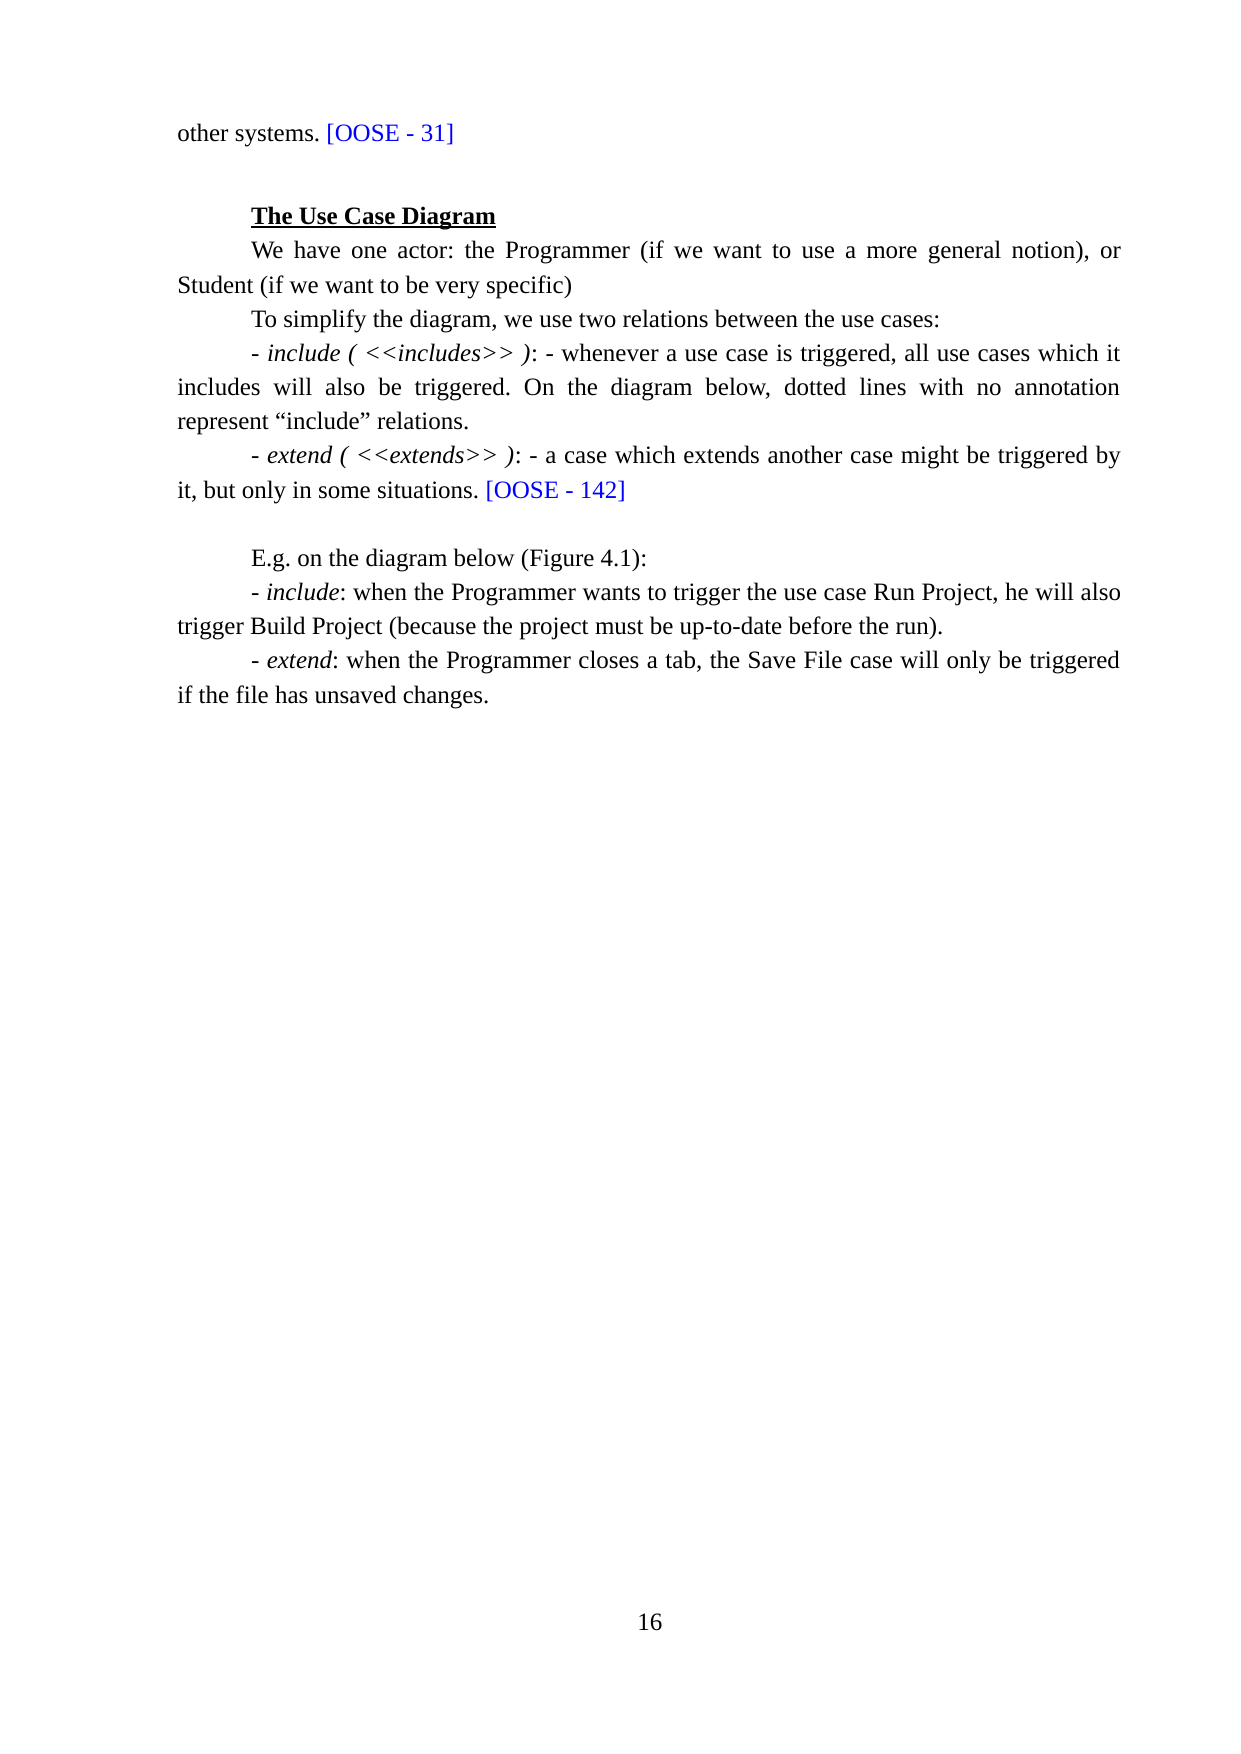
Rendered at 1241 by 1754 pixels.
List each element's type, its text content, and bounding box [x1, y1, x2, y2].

text other systems. [OOSE - 31] [177, 118, 1122, 147]
text E.g. on the diagram below (Figure 4.1): [177, 543, 1122, 572]
text - extend: when the Programmer closes a tab, the Save File case will only be triggered if the file has unsaved changes. [177, 646, 1122, 708]
text - include: when the Programmer wants to trigger the use case Run Project, he will also trigger Build Project (because the project must be up-to-date before the run). [177, 577, 1122, 640]
text We have one actor: the Programmer (if we want to use a more general notion), or Student (if we want to be very specific) [177, 236, 1122, 298]
text To simplify the diagram, we use two relations between the use cases: [177, 304, 1122, 333]
text The Use Case Diagram [177, 201, 1122, 230]
text - include ( <<includes>> ): - whenever a use case is triggered, all use cases which it includes will also be triggered. On the diagram below, dotted lines with no annotation represent “include” relations. [177, 338, 1122, 435]
text - extend ( <<extends>> ): - a case which extends another case might be triggered by it, but only in some situations. [OOSE - 142] [177, 441, 1122, 503]
